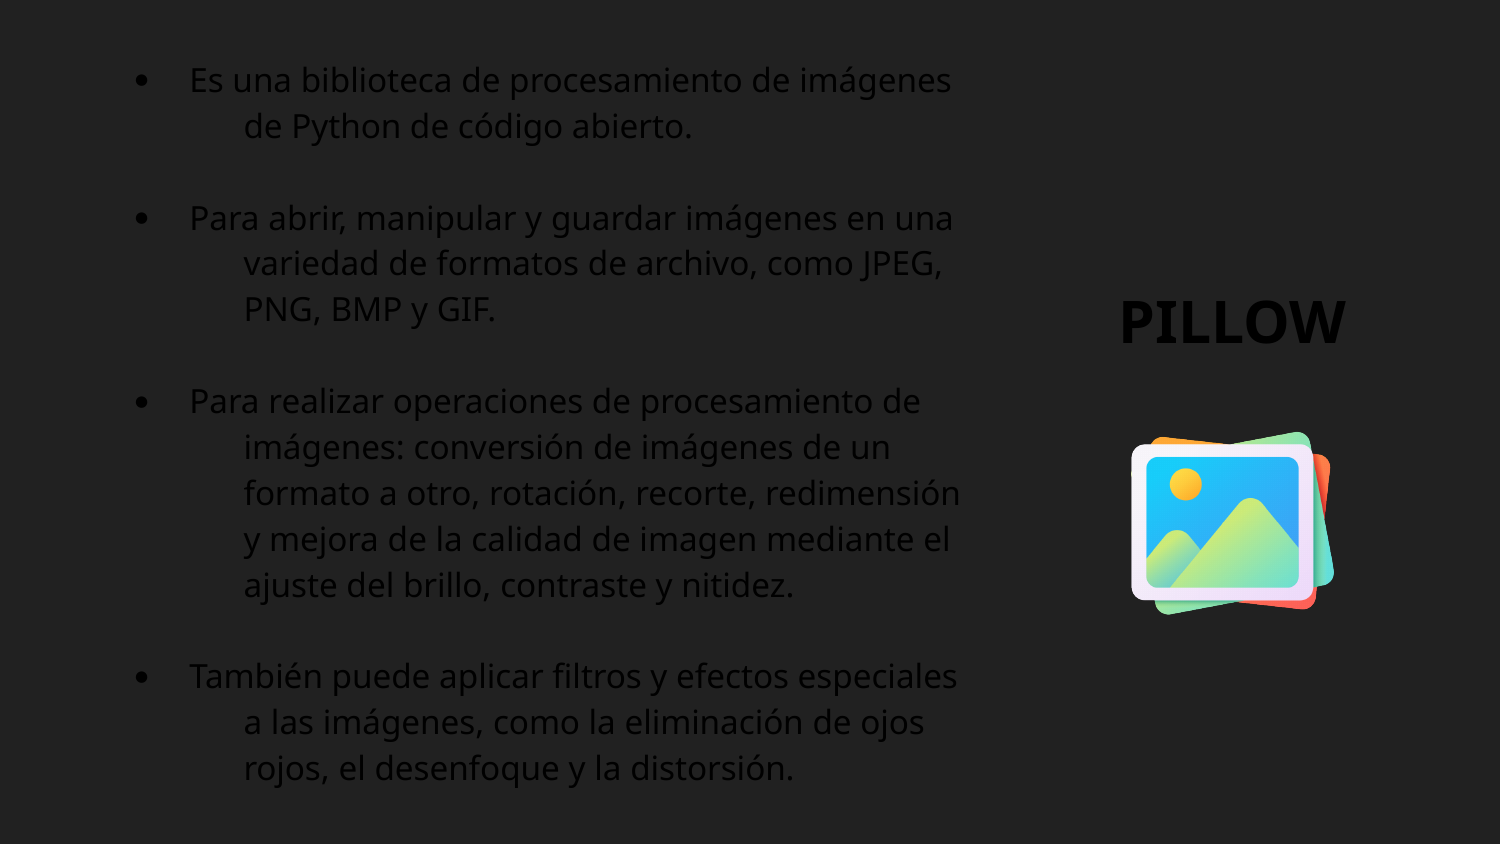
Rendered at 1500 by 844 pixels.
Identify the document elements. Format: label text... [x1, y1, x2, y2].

text_box Es una biblioteca de procesamiento de imágenes de Python de código abierto. Para abrir, manipular y guardar imágenes en una variedad de formatos de archivo, como JPEG, PNG, BMP y GIF. Para realizar operaciones de procesamiento de imágenes: conversión de imágenes de un formato a otro, rotación, recorte, redimensión y mejora de la calidad de imagen mediante el ajuste del brillo, contraste y nitidez. También puede aplicar filtros y efectos especiales a las imágenes, como la eliminación de ojos rojos, el desenfoque y la distorsión. [78, 38, 998, 806]
title PILLOW [998, 270, 1477, 365]
picture [1131, 421, 1334, 625]
